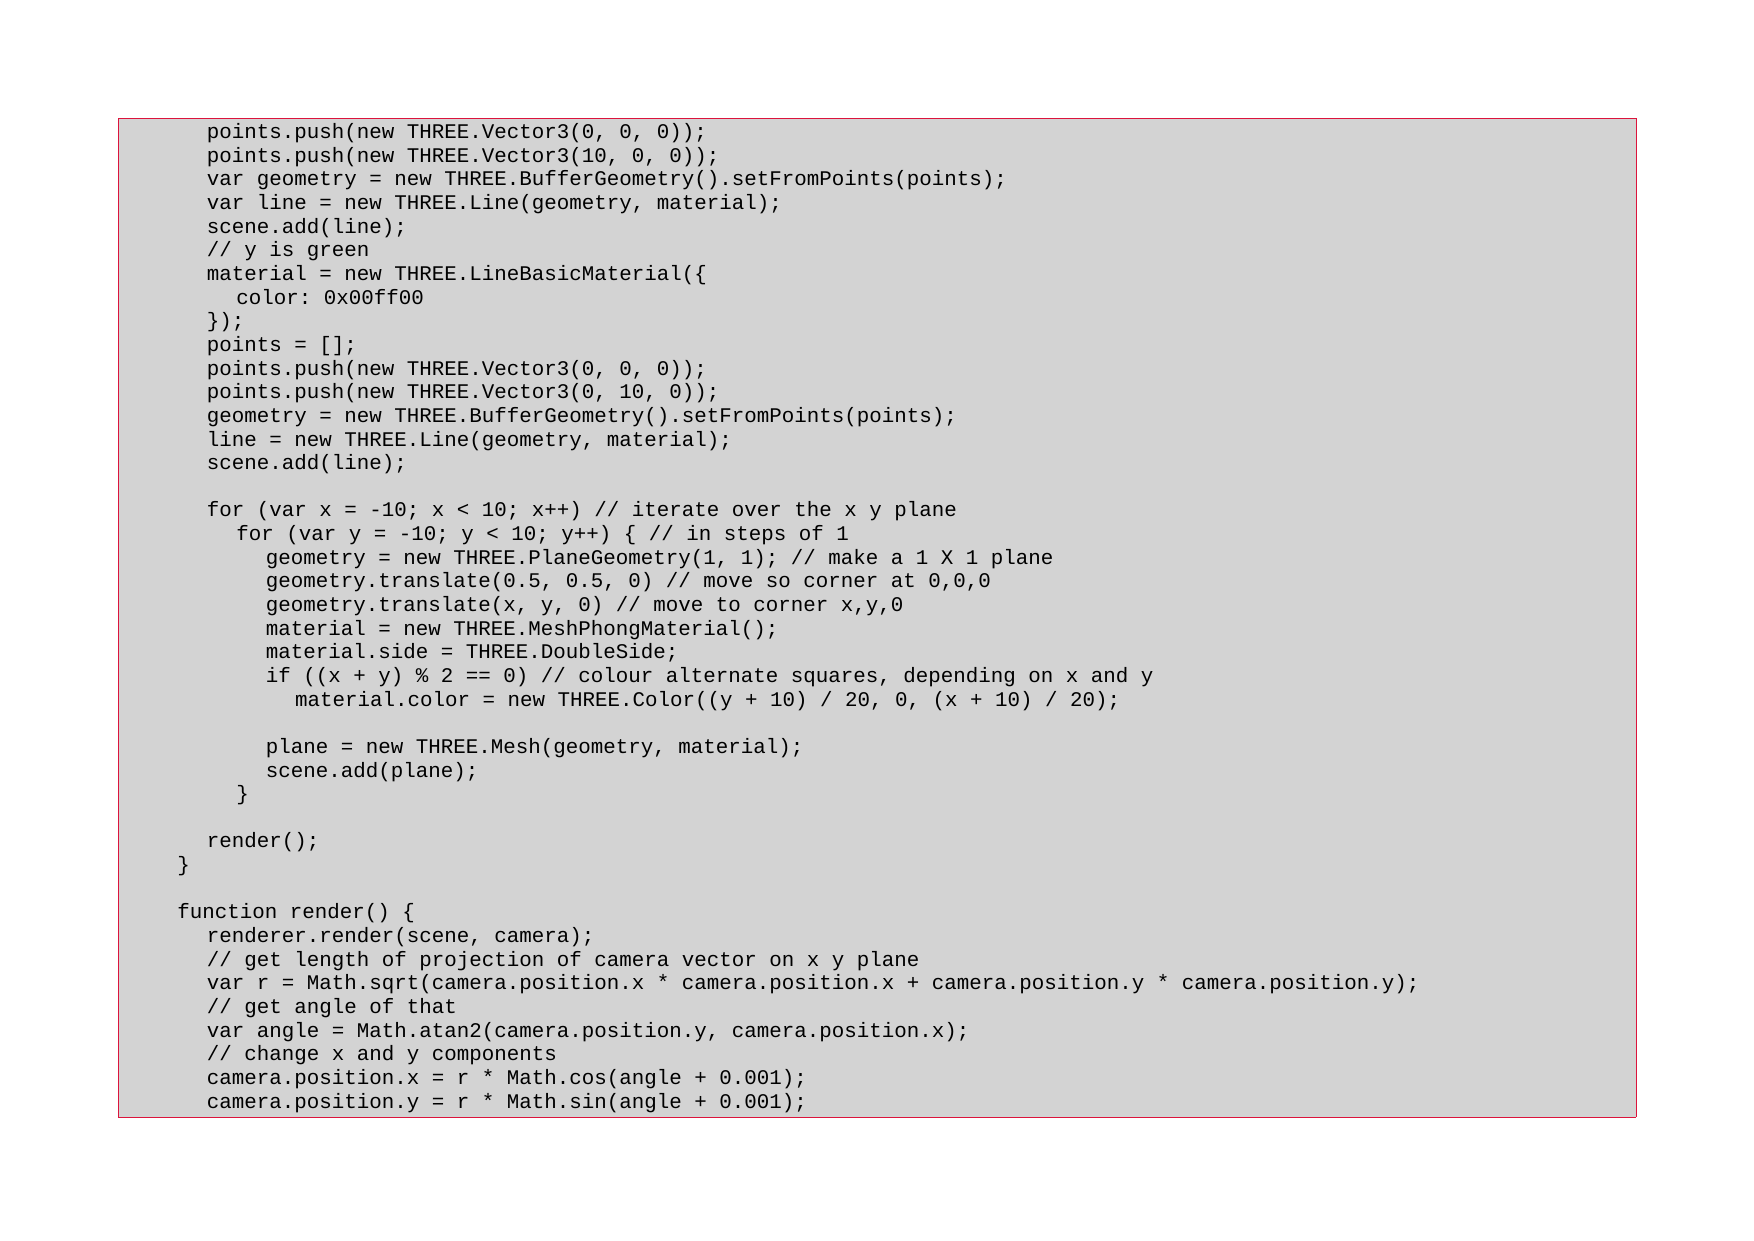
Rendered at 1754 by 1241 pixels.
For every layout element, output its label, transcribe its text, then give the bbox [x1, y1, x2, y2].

text // change x and y components [119, 1040, 1636, 1064]
text } [119, 780, 1636, 804]
text }); [119, 307, 1636, 331]
text // get length of projection of camera vector on x y plane [119, 946, 1636, 969]
text material = new THREE.LineBasicMaterial({ [119, 260, 1636, 284]
text points.push(new THREE.Vector3(0, 0, 0)); [119, 119, 1636, 142]
text var line = new THREE.Line(geometry, material); [119, 189, 1636, 213]
text if ((x + y) % 2 == 0) // colour alternate squares, depending on x and y [119, 662, 1636, 686]
text points.push(new THREE.Vector3(10, 0, 0)); [119, 142, 1636, 165]
text geometry = new THREE.PlaneGeometry(1, 1); // make a 1 X 1 plane [119, 544, 1636, 567]
text renderer.render(scene, camera); [119, 922, 1636, 946]
text for (var x = -10; x < 10; x++) // iterate over the x y plane [119, 496, 1636, 520]
text scene.add(line); [119, 449, 1636, 473]
text for (var y = -10; y < 10; y++) { // in steps of 1 [119, 520, 1636, 544]
text material = new THREE.MeshPhongMaterial(); [119, 615, 1636, 638]
text } [119, 851, 1636, 875]
text line = new THREE.Line(geometry, material); [119, 426, 1636, 449]
text geometry.translate(0.5, 0.5, 0) // move so corner at 0,0,0 [119, 567, 1636, 591]
text points.push(new THREE.Vector3(0, 0, 0)); [119, 354, 1636, 378]
text points.push(new THREE.Vector3(0, 10, 0)); [119, 378, 1636, 402]
text camera.position.x = r * Math.cos(angle + 0.001); [119, 1064, 1636, 1088]
text // y is green [119, 236, 1636, 260]
text material.side = THREE.DoubleSide; [119, 638, 1636, 662]
text render(); [119, 827, 1636, 851]
text scene.add(plane); [119, 757, 1636, 780]
text plane = new THREE.Mesh(geometry, material); [119, 733, 1636, 757]
text scene.add(line); [119, 213, 1636, 236]
text geometry = new THREE.BufferGeometry().setFromPoints(points); [119, 402, 1636, 426]
text function render() { [119, 898, 1636, 922]
text var geometry = new THREE.BufferGeometry().setFromPoints(points); [119, 165, 1636, 189]
text points = []; [119, 331, 1636, 354]
text color: 0x00ff00 [119, 284, 1636, 307]
text geometry.translate(x, y, 0) // move to corner x,y,0 [119, 591, 1636, 615]
text var angle = Math.atan2(camera.position.y, camera.position.x); [119, 1017, 1636, 1040]
text // get angle of that [119, 993, 1636, 1017]
text material.color = new THREE.Color((y + 10) / 20, 0, (x + 10) / 20); [119, 686, 1636, 709]
text camera.position.y = r * Math.sin(angle + 0.001); [119, 1088, 1636, 1117]
text var r = Math.sqrt(camera.position.x * camera.position.x + camera.position.y * camera.position.y); [119, 969, 1636, 993]
